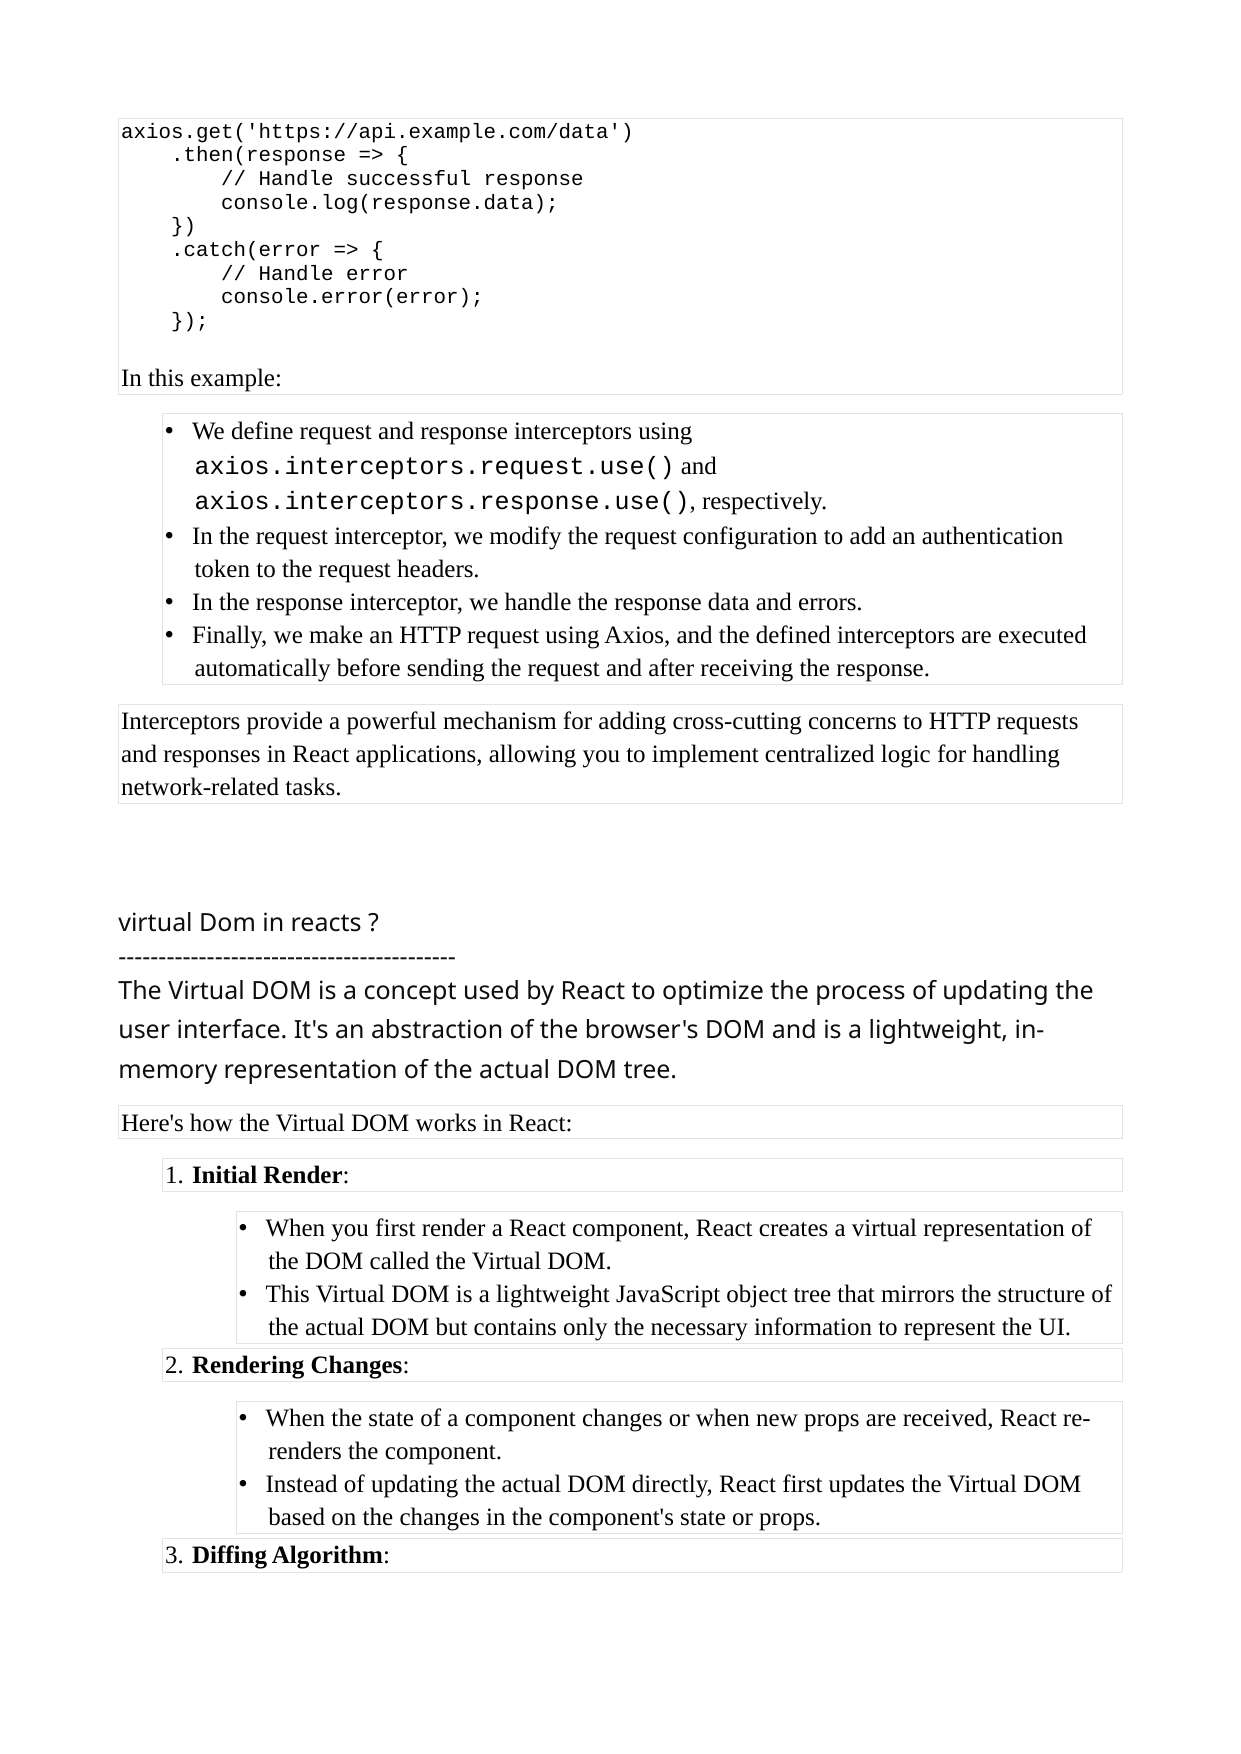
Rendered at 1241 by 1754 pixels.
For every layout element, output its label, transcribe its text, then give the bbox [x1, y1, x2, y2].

text In this example: [119, 360, 1122, 394]
text // Handle successful response [119, 165, 1122, 189]
text }); [119, 307, 1122, 333]
list We define request and response interceptors using axios.interceptors.request.use() and axios.interceptors.response.use(), respectively. [163, 414, 1122, 517]
list When you first render a React component, React creates a virtual representation of the DOM called the Virtual DOM. [237, 1212, 1122, 1275]
text // Handle error [119, 260, 1122, 284]
list Rendering Changes: [163, 1349, 1122, 1381]
text Here's how the Virtual DOM works in React: [119, 1106, 1122, 1138]
list This Virtual DOM is a lightweight JavaScript object tree that mirrors the structure of the actual DOM but contains only the necessary information to represent the UI. [237, 1277, 1122, 1343]
text console.error(error); [119, 284, 1122, 307]
text virtual Dom in reacts ? [118, 905, 1122, 939]
list In the request interceptor, we modify the request configuration to add an authentication token to the request headers. [163, 519, 1122, 583]
list Initial Render: [163, 1159, 1122, 1191]
text .catch(error => { [119, 236, 1122, 260]
list When the state of a component changes or when new props are received, React re-renders the component. [237, 1402, 1122, 1465]
text The Virtual DOM is a concept used by React to optimize the process of updating the user interface. It's an abstraction of the browser's DOM and is a lightweight, in-memory representation of the actual DOM tree. [118, 973, 1122, 1085]
text }) [119, 213, 1122, 236]
list Instead of updating the actual DOM directly, React first updates the Virtual DOM based on the changes in the component's state or props. [237, 1467, 1122, 1533]
text .then(response => { [119, 142, 1122, 165]
list In the response interceptor, we handle the response data and errors. [163, 585, 1122, 616]
list Diffing Algorithm: [163, 1539, 1122, 1572]
text console.log(response.data); [119, 189, 1122, 213]
text axios.get('https://api.example.com/data') [119, 119, 1122, 142]
text Interceptors provide a powerful mechanism for adding cross-cutting concerns to HTTP requests and responses in React applications, allowing you to implement centralized logic for handling network-related tasks. [119, 705, 1122, 803]
list Finally, we make an HTTP request using Axios, and the defined interceptors are executed automatically before sending the request and after receiving the response. [163, 618, 1122, 684]
text ------------------------------------------ [118, 939, 1122, 973]
